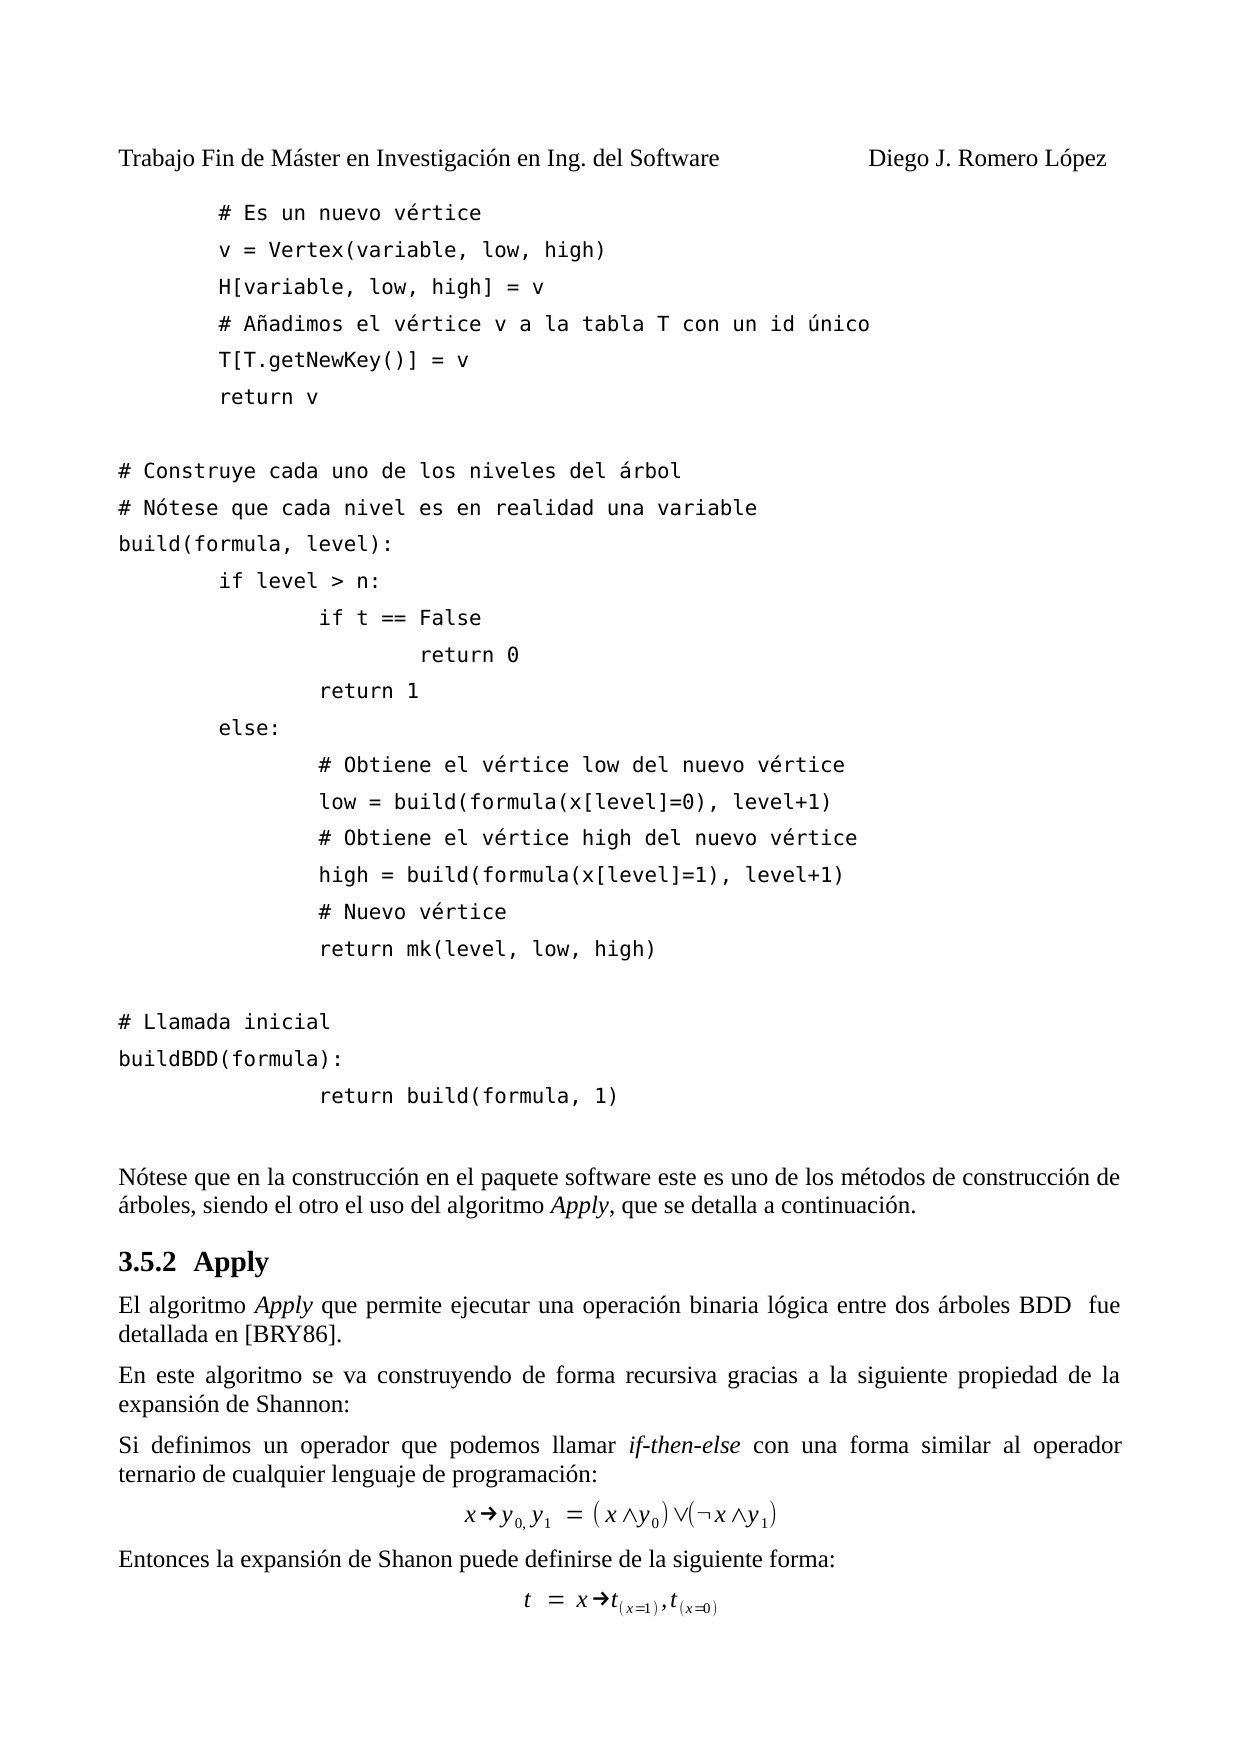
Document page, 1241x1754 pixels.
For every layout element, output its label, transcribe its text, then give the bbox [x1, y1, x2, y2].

text else: [118, 716, 1122, 740]
text T[T.getNewKey()] = v [118, 348, 1122, 373]
text # Es un nuevo vértice [118, 201, 1122, 226]
text return 0 [118, 643, 1122, 667]
text if t == False [118, 606, 1122, 630]
text # Obtiene el vértice high del nuevo vértice [118, 826, 1122, 851]
text return 1 [118, 679, 1122, 704]
text v = Vertex(variable, low, high) [118, 238, 1122, 262]
text Entonces la expansión de Shanon puede definirse de la siguiente forma: [118, 1544, 1122, 1573]
text Si definimos un operador que podemos llamar if-then-else con una forma similar al operador ternario de cualquier lenguaje de programación: [118, 1430, 1122, 1488]
text El algoritmo Apply que permite ejecutar una operación binaria lógica entre dos árboles BDD fue detallada en [BRY86]. [118, 1290, 1122, 1348]
text # Nótese que cada nivel es en realidad una variable [118, 496, 1122, 520]
text # Añadimos el vértice v a la tabla T con un id único [118, 312, 1122, 336]
text H[variable, low, high] = v [118, 275, 1122, 299]
text En este algoritmo se va construyendo de forma recursiva gracias a la siguiente propiedad de la expansión de Shannon: [118, 1360, 1122, 1418]
text # Nuevo vértice [118, 900, 1122, 924]
subtitle Apply [118, 1244, 1122, 1278]
text return mk(level, low, high) [118, 937, 1122, 961]
text # Llamada inicial [118, 1010, 1122, 1034]
text # Obtiene el vértice low del nuevo vértice [118, 753, 1122, 777]
text Nótese que en la construcción en el paquete software este es uno de los métodos de construcción de árboles, siendo el otro el uso del algoritmo Apply, que se detalla a continuación. [118, 1162, 1122, 1219]
text build(formula, level): [118, 532, 1122, 557]
text high = build(formula(x[level]=1), level+1) [118, 863, 1122, 887]
text buildBDD(formula): [118, 1047, 1122, 1071]
text low = build(formula(x[level]=0), level+1) [118, 790, 1122, 814]
text return v [118, 385, 1122, 409]
text if level > n: [118, 569, 1122, 593]
text # Construye cada uno de los niveles del árbol [118, 459, 1122, 483]
text return build(formula, 1) [118, 1084, 1122, 1108]
